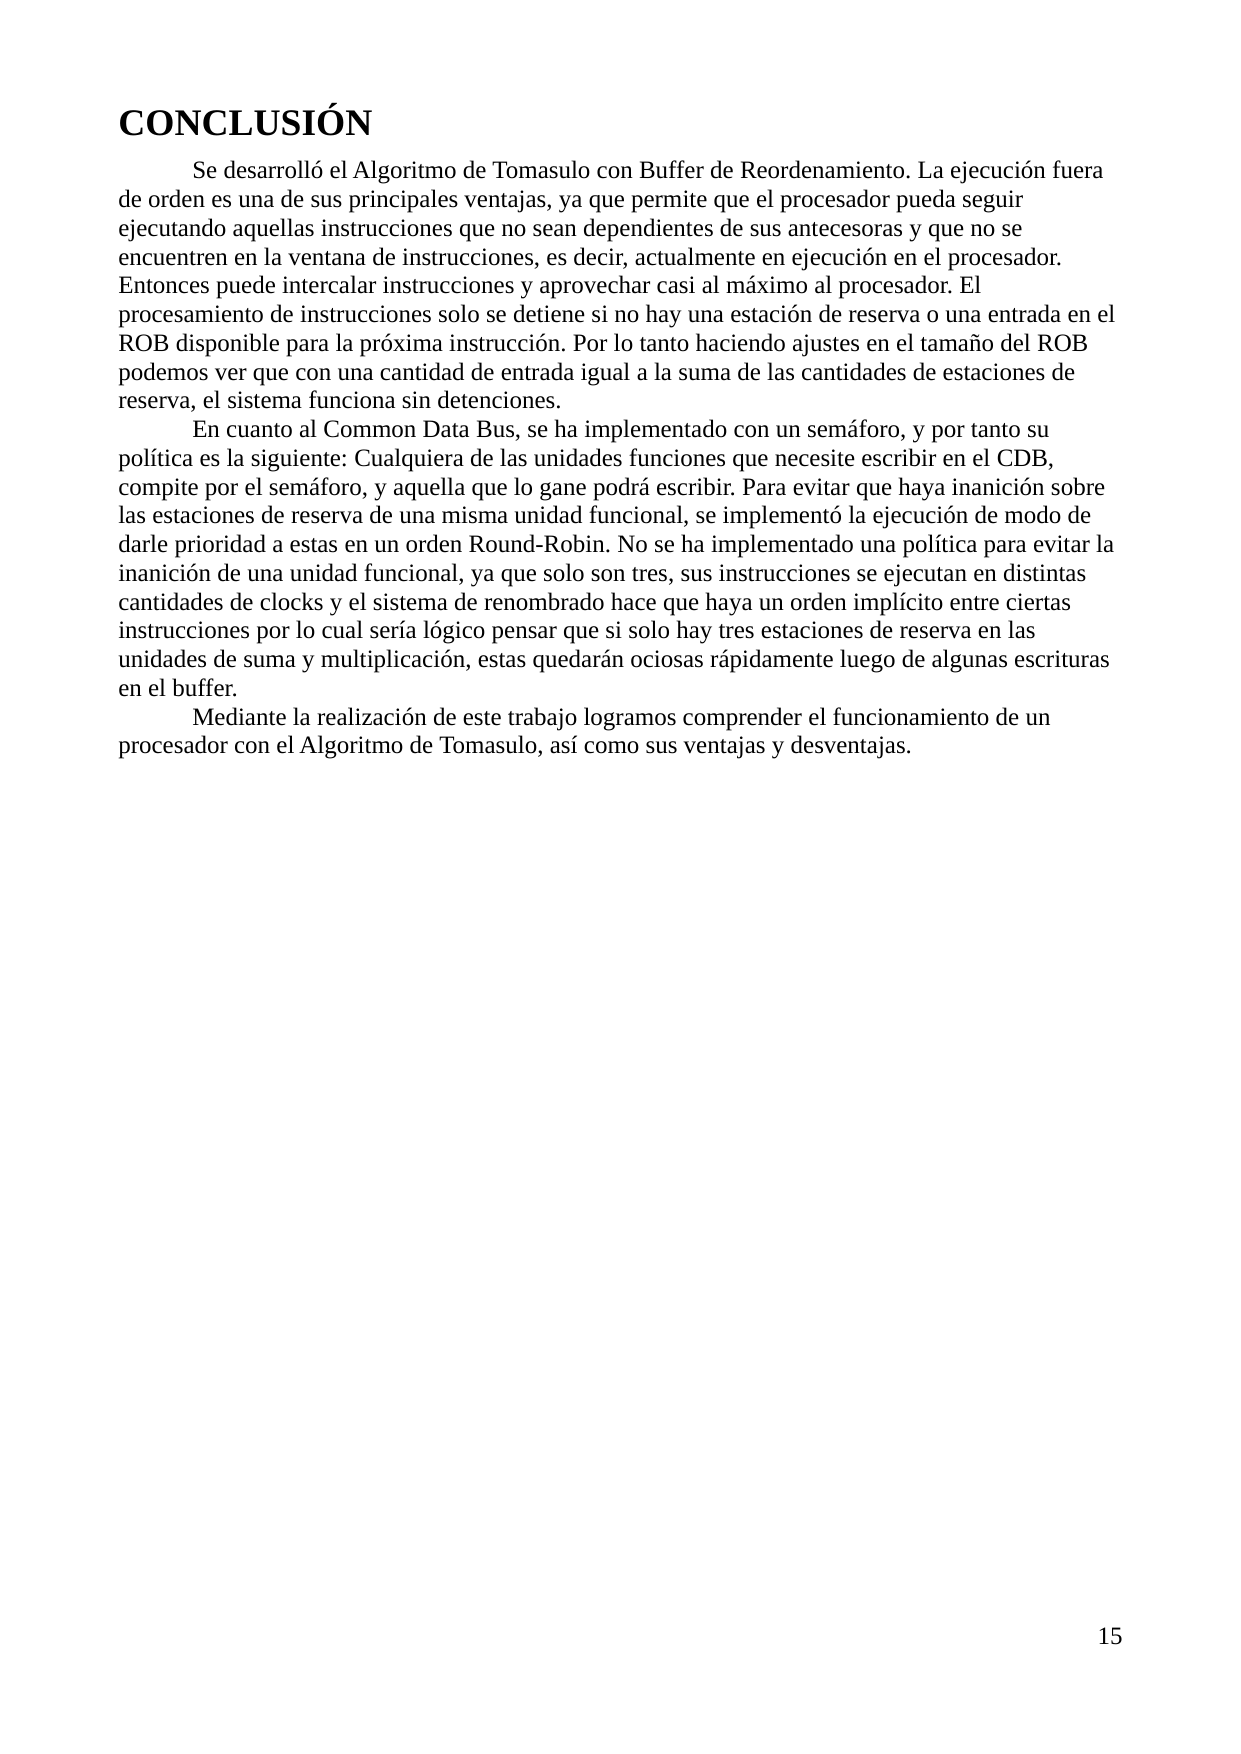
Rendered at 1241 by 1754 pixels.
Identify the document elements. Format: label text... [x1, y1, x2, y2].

subtitle CONCLUSIÓN [118, 100, 1122, 143]
text En cuanto al Common Data Bus, se ha implementado con un semáforo, y por tanto su política es la siguiente: Cualquiera de las unidades funciones que necesite escribir en el CDB, compite por el semáforo, y aquella que lo gane podrá escribir. Para evitar que haya inanición sobre las estaciones de reserva de una misma unidad funcional, se implementó la ejecución de modo de darle prioridad a estas en un orden Round-Robin. No se ha implementado una política para evitar la inanición de una unidad funcional, ya que solo son tres, sus instrucciones se ejecutan en distintas cantidades de clocks y el sistema de renombrado hace que haya un orden implícito entre ciertas instrucciones por lo cual sería lógico pensar que si solo hay tres estaciones de reserva en las unidades de suma y multiplicación, estas quedarán ociosas rápidamente luego de algunas escrituras en el buffer. [118, 414, 1122, 702]
text Se desarrolló el Algoritmo de Tomasulo con Buffer de Reordenamiento. La ejecución fuera de orden es una de sus principales ventajas, ya que permite que el procesador pueda seguir ejecutando aquellas instrucciones que no sean dependientes de sus antecesoras y que no se encuentren en la ventana de instrucciones, es decir, actualmente en ejecución en el procesador. Entonces puede intercalar instrucciones y aprovechar casi al máximo al procesador. El procesamiento de instrucciones solo se detiene si no hay una estación de reserva o una entrada en el ROB disponible para la próxima instrucción. Por lo tanto haciendo ajustes en el tamaño del ROB podemos ver que con una cantidad de entrada igual a la suma de las cantidades de estaciones de reserva, el sistema funciona sin detenciones. [118, 156, 1122, 414]
text Mediante la realización de este trabajo logramos comprender el funcionamiento de un procesador con el Algoritmo de Tomasulo, así como sus ventajas y desventajas. [118, 702, 1122, 759]
